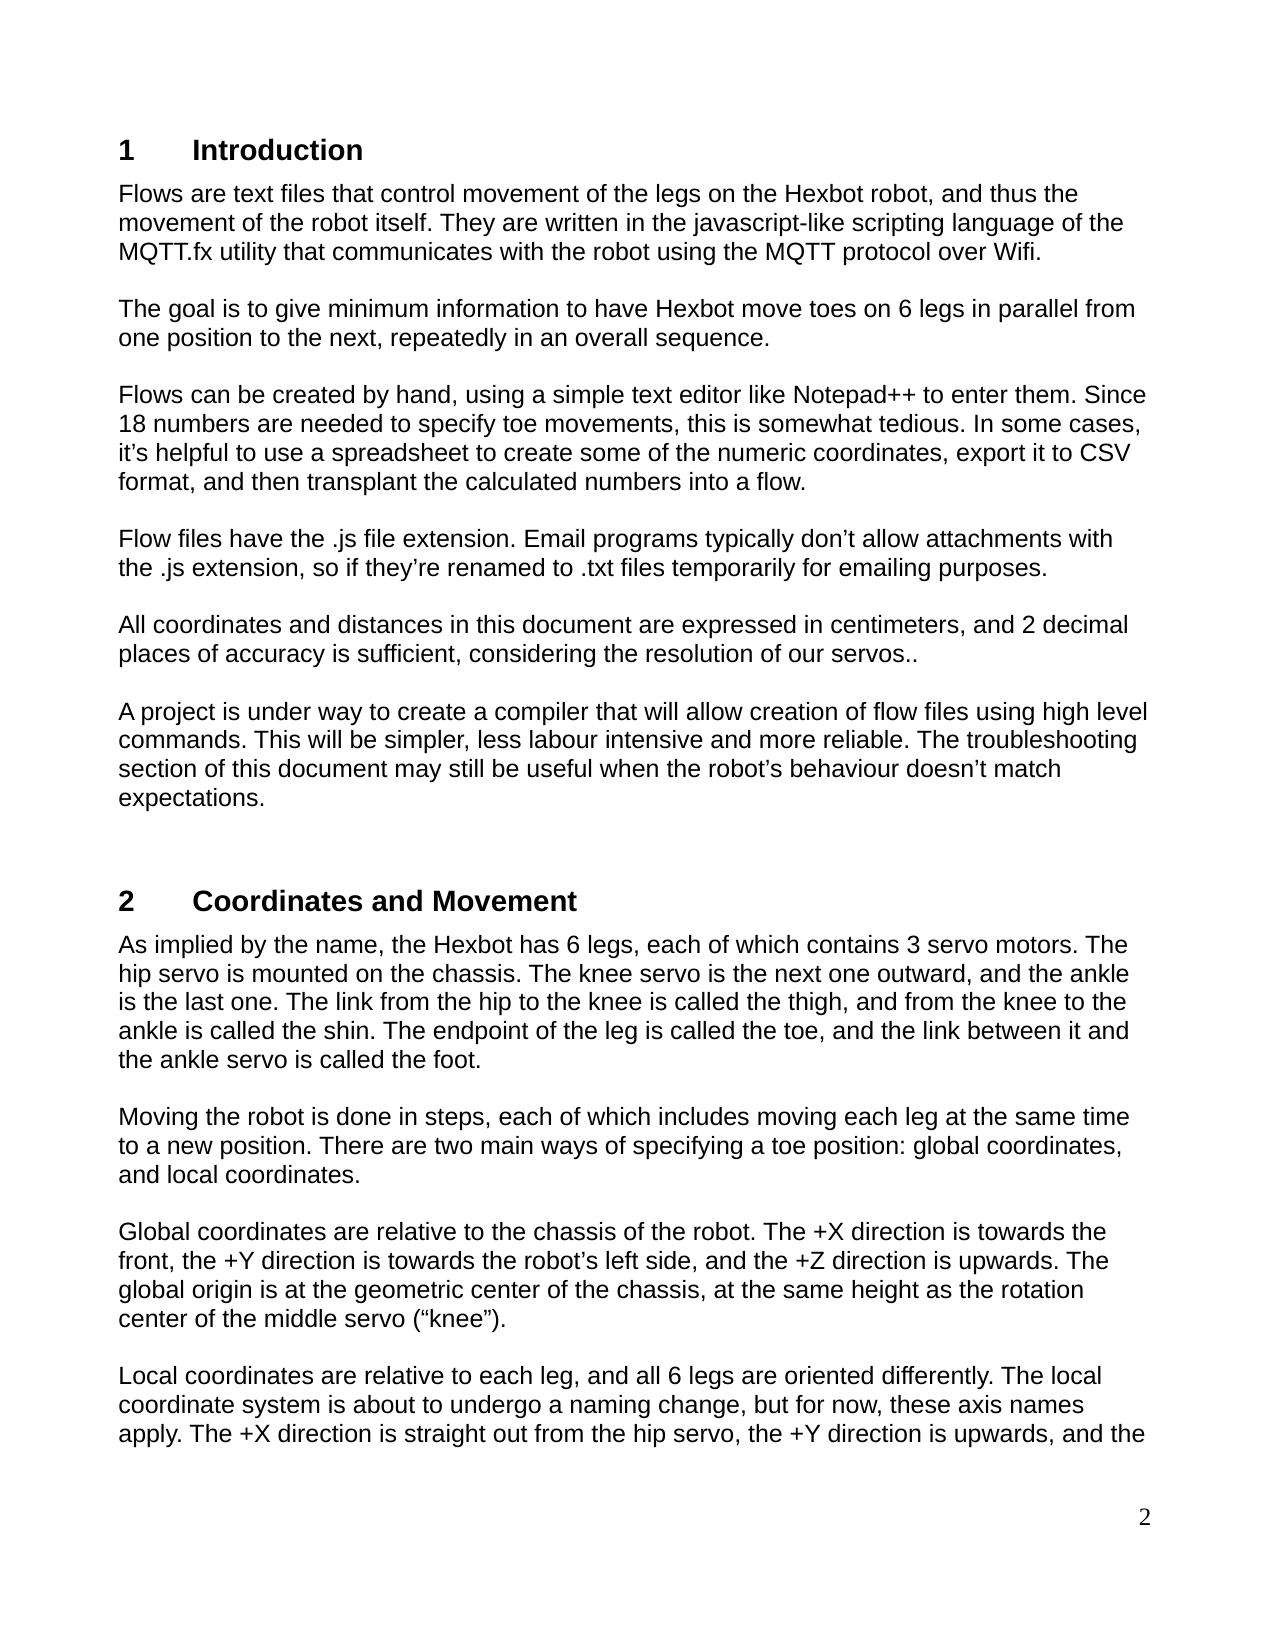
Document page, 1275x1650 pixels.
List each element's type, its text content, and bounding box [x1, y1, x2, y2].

text A project is under way to create a compiler that will allow creation of flow files using high level commands. This will be simpler, less labour intensive and more reliable. The troubleshooting section of this document may still be useful when the robot’s behaviour doesn’t match expectations. [118, 696, 1151, 811]
text As implied by the name, the Hexbot has 6 legs, each of which contains 3 servo motors. The hip servo is mounted on the chassis. The knee servo is the next one outward, and the ankle is the last one. The link from the hip to the knee is called the thigh, and from the knee to the ankle is called the shin. The endpoint of the leg is called the toe, and the link between it and the ankle servo is called the foot. [118, 930, 1151, 1073]
subtitle Introduction [118, 133, 1151, 166]
text The goal is to give minimum information to have Hexbot move toes on 6 legs in parallel from one position to the next, repeatedly in an overall sequence. [118, 294, 1151, 351]
text Global coordinates are relative to the chassis of the robot. The +X direction is towards the front, the +Y direction is towards the robot’s left side, and the +Z direction is upwards. The global origin is at the geometric center of the chassis, at the same height as the rotation center of the middle servo (“knee”). [118, 1217, 1151, 1332]
text Moving the robot is done in steps, each of which includes moving each leg at the same time to a new position. There are two main ways of specifying a toe position: global coordinates, and local coordinates. [118, 1102, 1151, 1188]
text Flow files have the .js file extension. Email programs typically don’t allow attachments with the .js extension, so if they’re renamed to .txt files temporarily for emailing purposes. [118, 524, 1151, 581]
text Flows can be created by hand, using a simple text editor like Notepad++ to enter them. Since 18 numbers are needed to specify toe movements, this is somewhat tedious. In some cases, it’s helpful to use a spreadsheet to create some of the numeric coordinates, export it to CSV format, and then transplant the calculated numbers into a flow. [118, 380, 1151, 495]
text Local coordinates are relative to each leg, and all 6 legs are oriented differently. The local coordinate system is about to undergo a naming change, but for now, these axis names apply. The +X direction is straight out from the hip servo, the +Y direction is upwards, and the [118, 1361, 1151, 1447]
subtitle Coordinates and Movement [118, 883, 1151, 917]
text All coordinates and distances in this document are expressed in centimeters, and 2 decimal places of accuracy is sufficient, considering the resolution of our servos.. [118, 610, 1151, 668]
text Flows are text files that control movement of the legs on the Hexbot robot, and thus the movement of the robot itself. They are written in the javascript-like scripting language of the MQTT.fx utility that communicates with the robot using the MQTT protocol over Wifi. [118, 179, 1151, 265]
